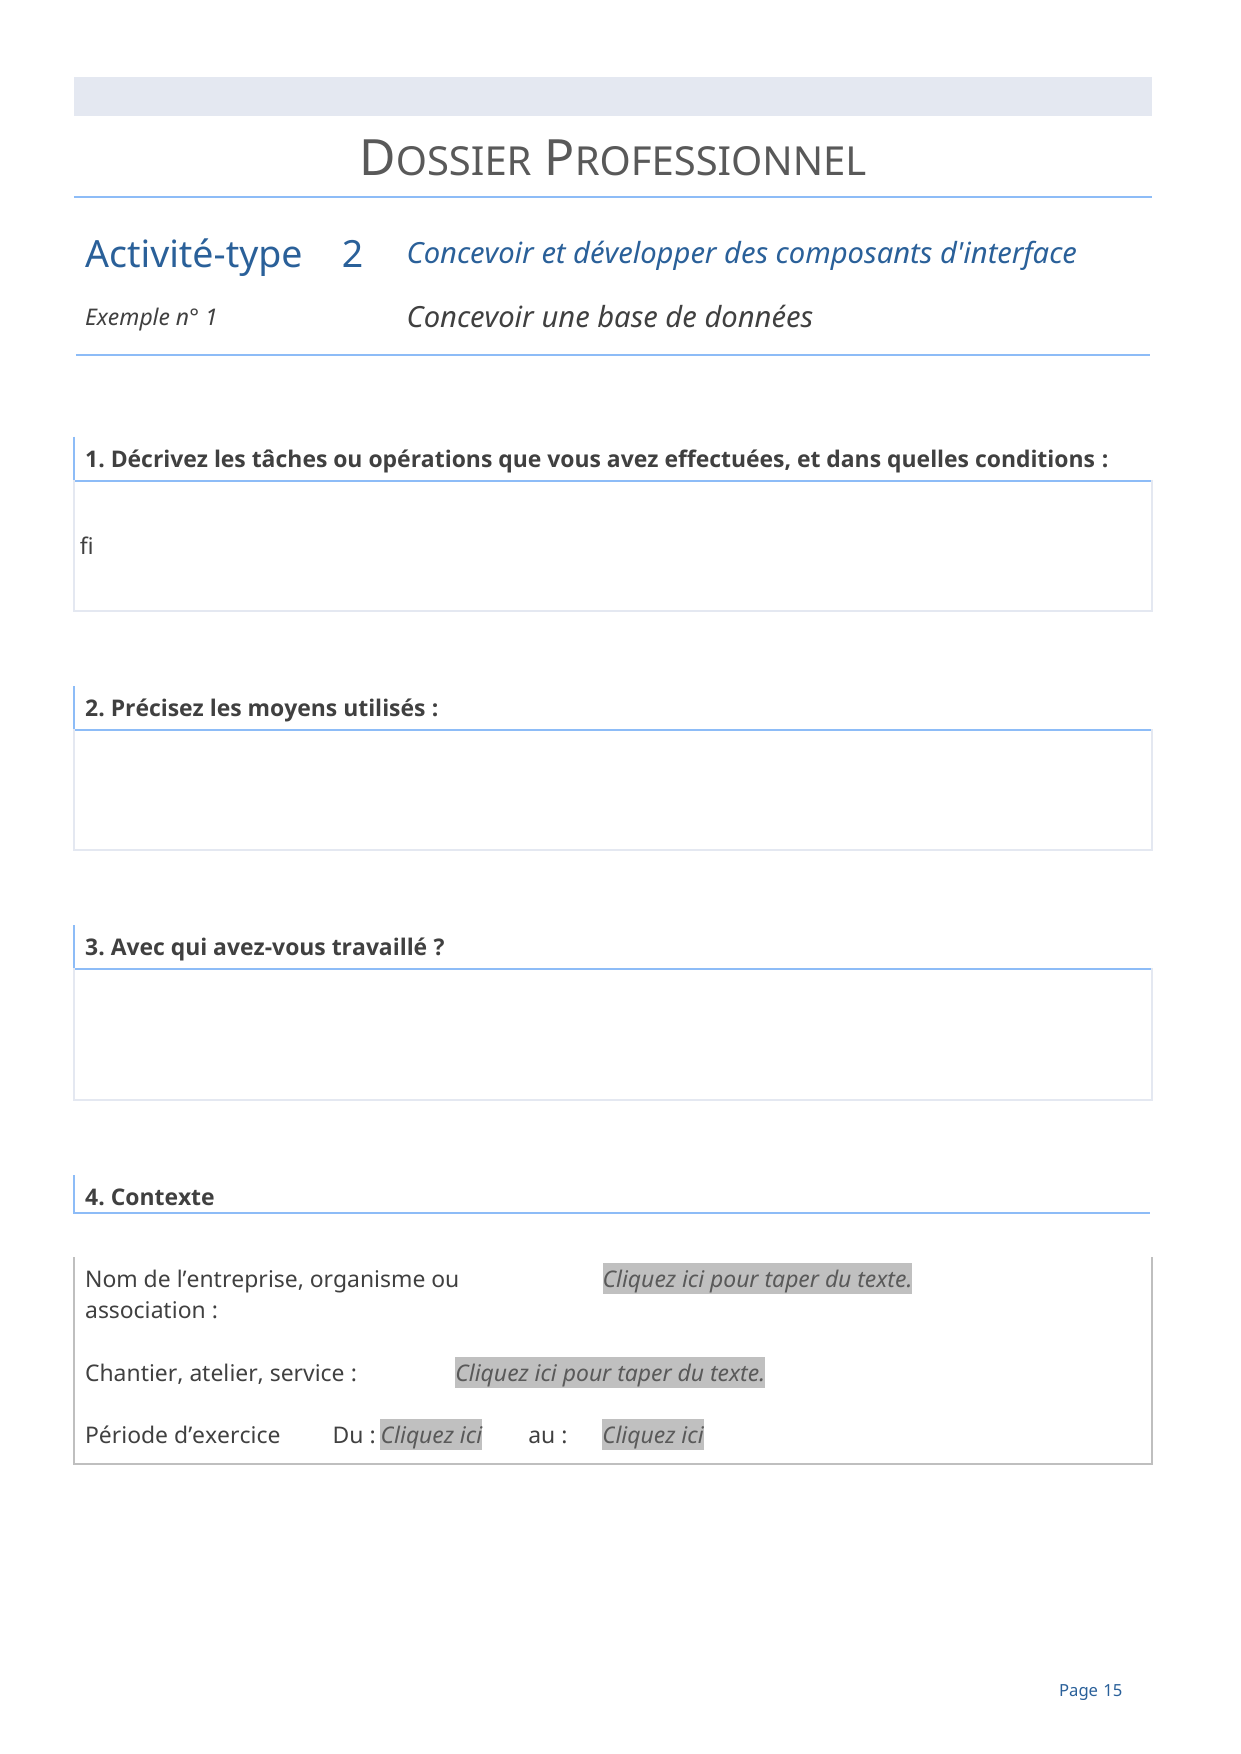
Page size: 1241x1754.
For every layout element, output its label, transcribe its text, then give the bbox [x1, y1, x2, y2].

table_cell [74, 1465, 1093, 1502]
table_cell [75, 970, 1151, 1013]
table_cell [74, 1101, 1093, 1138]
table_cell 2. Précisez les moyens utilisés : [75, 686, 1152, 729]
table_cell [74, 851, 1152, 888]
table_cell Chantier, atelier, service : [75, 1338, 444, 1400]
table_cell Nom de l’entreprise, organisme ou association : [75, 1257, 578, 1338]
table_cell 3. Avec qui avez-vous travaillé ? [75, 925, 1152, 968]
table_cell fi [75, 524, 1151, 567]
table_cell [1093, 1101, 1152, 1138]
table_header Concevoir et développer des composants d'interface [395, 221, 1152, 278]
table_cell Cliquez ici pour taper du texte. [444, 1338, 1151, 1400]
table_cell [1093, 612, 1152, 649]
table_header Activité-type [74, 221, 330, 278]
table_cell 1. Décrivez les tâches ou opérations que vous avez effectuées, et dans quelles conditions : [75, 437, 1152, 479]
table_cell [74, 888, 1152, 925]
table_cell [74, 612, 1093, 649]
table_cell [75, 774, 1151, 811]
table_cell [75, 811, 1151, 848]
table_cell [75, 567, 1151, 610]
table_cell Concevoir une base de données [395, 278, 1152, 354]
table_cell Cliquez ici pour taper du texte. [578, 1257, 1151, 1338]
table_cell [74, 354, 1152, 399]
table_cell [75, 1056, 1151, 1099]
table_cell Exemple n° 1 [74, 278, 395, 354]
table_cell [578, 1212, 1152, 1257]
table_cell [74, 399, 1152, 437]
table_cell [74, 1214, 578, 1257]
table_cell [1093, 1465, 1152, 1502]
table_cell [74, 1138, 1152, 1175]
table_cell 4. Contexte [75, 1175, 1152, 1212]
table_cell Période d’exercice Du : Cliquez ici au : Cliquez ici [75, 1400, 1151, 1463]
table_cell [75, 1013, 1151, 1056]
table_cell [75, 482, 1151, 524]
table_cell [74, 649, 1152, 686]
table_header 2 [330, 221, 395, 278]
table_cell [75, 731, 1151, 774]
